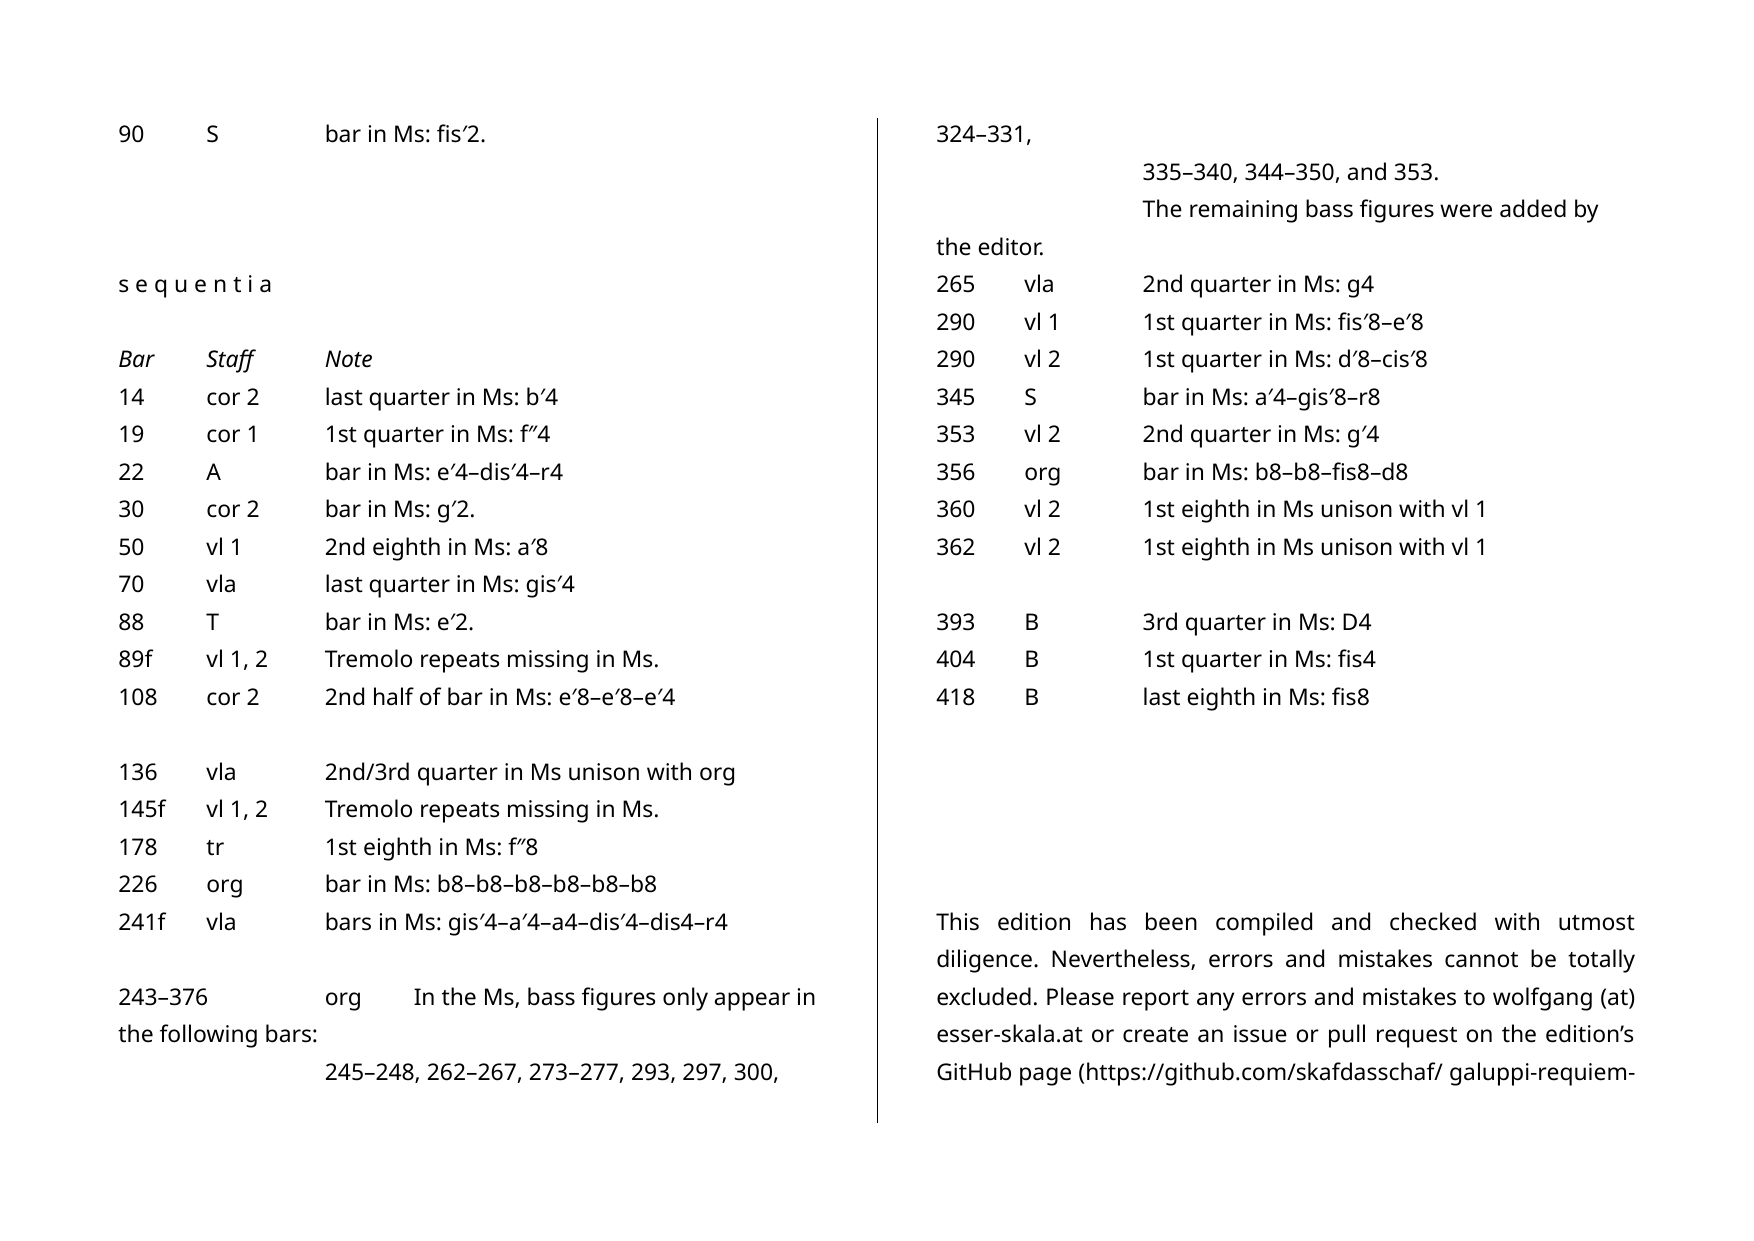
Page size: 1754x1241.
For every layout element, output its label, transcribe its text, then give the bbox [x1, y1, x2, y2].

text s e q u e n t i a [118, 193, 818, 299]
text This edition has been compiled and checked with utmost diligence. Nevertheless, errors and mistakes cannot be totally excluded. Please report any errors and mistakes to wolfgang (at) esser-skala.at or create an issue or pull request on the edition’s GitHub page (https://github.com/skafdasschaf/ galuppi-requiem- [936, 906, 1636, 1087]
text Bar Staff Note 14 cor 2 last quarter in Ms: b′4 19 cor 1 1st quarter in Ms: f″4 22 A bar in Ms: e′4–dis′4–r4 30 cor 2 bar in Ms: g′2. 50 vl 1 2nd eighth in Ms: a′8 70 vla last quarter in Ms: gis′4 88 T bar in Ms: e′2. 89f vl 1, 2 Tremolo repeats missing in Ms. 108 cor 2 2nd half of bar in Ms: e′8–e′8–e′4 136 vla 2nd/3rd quarter in Ms unison with org 145f vl 1, 2 Tremolo repeats missing in Ms. 178 tr 1st eighth in Ms: f″8 226 org bar in Ms: b8–b8–b8–b8–b8–b8 241f vla bars in Ms: gis′4–a′4–a4–dis′4–dis4–r4 243–376 org In the Ms, bass figures only appear in the following bars: 245–248, 262–267, 273–277, 293, 297, 300, [118, 343, 818, 1087]
text 324–331, 335–340, 344–350, and 353. The remaining bass figures were added by the editor. 265 vla 2nd quarter in Ms: g4 290 vl 1 1st quarter in Ms: fis′8–e′8 290 vl 2 1st quarter in Ms: d′8–cis′8 345 S bar in Ms: a′4–gis′8–r8 353 vl 2 2nd quarter in Ms: g′4 356 org bar in Ms: b8–b8–fis8–d8 360 vl 2 1st eighth in Ms unison with vl 1 362 vl 2 1st eighth in Ms unison with vl 1 393 B 3rd quarter in Ms: D4 404 B 1st quarter in Ms: fis4 418 B last eighth in Ms: fis8 [936, 118, 1636, 899]
text 90 S bar in Ms: fis′2. [118, 118, 818, 187]
